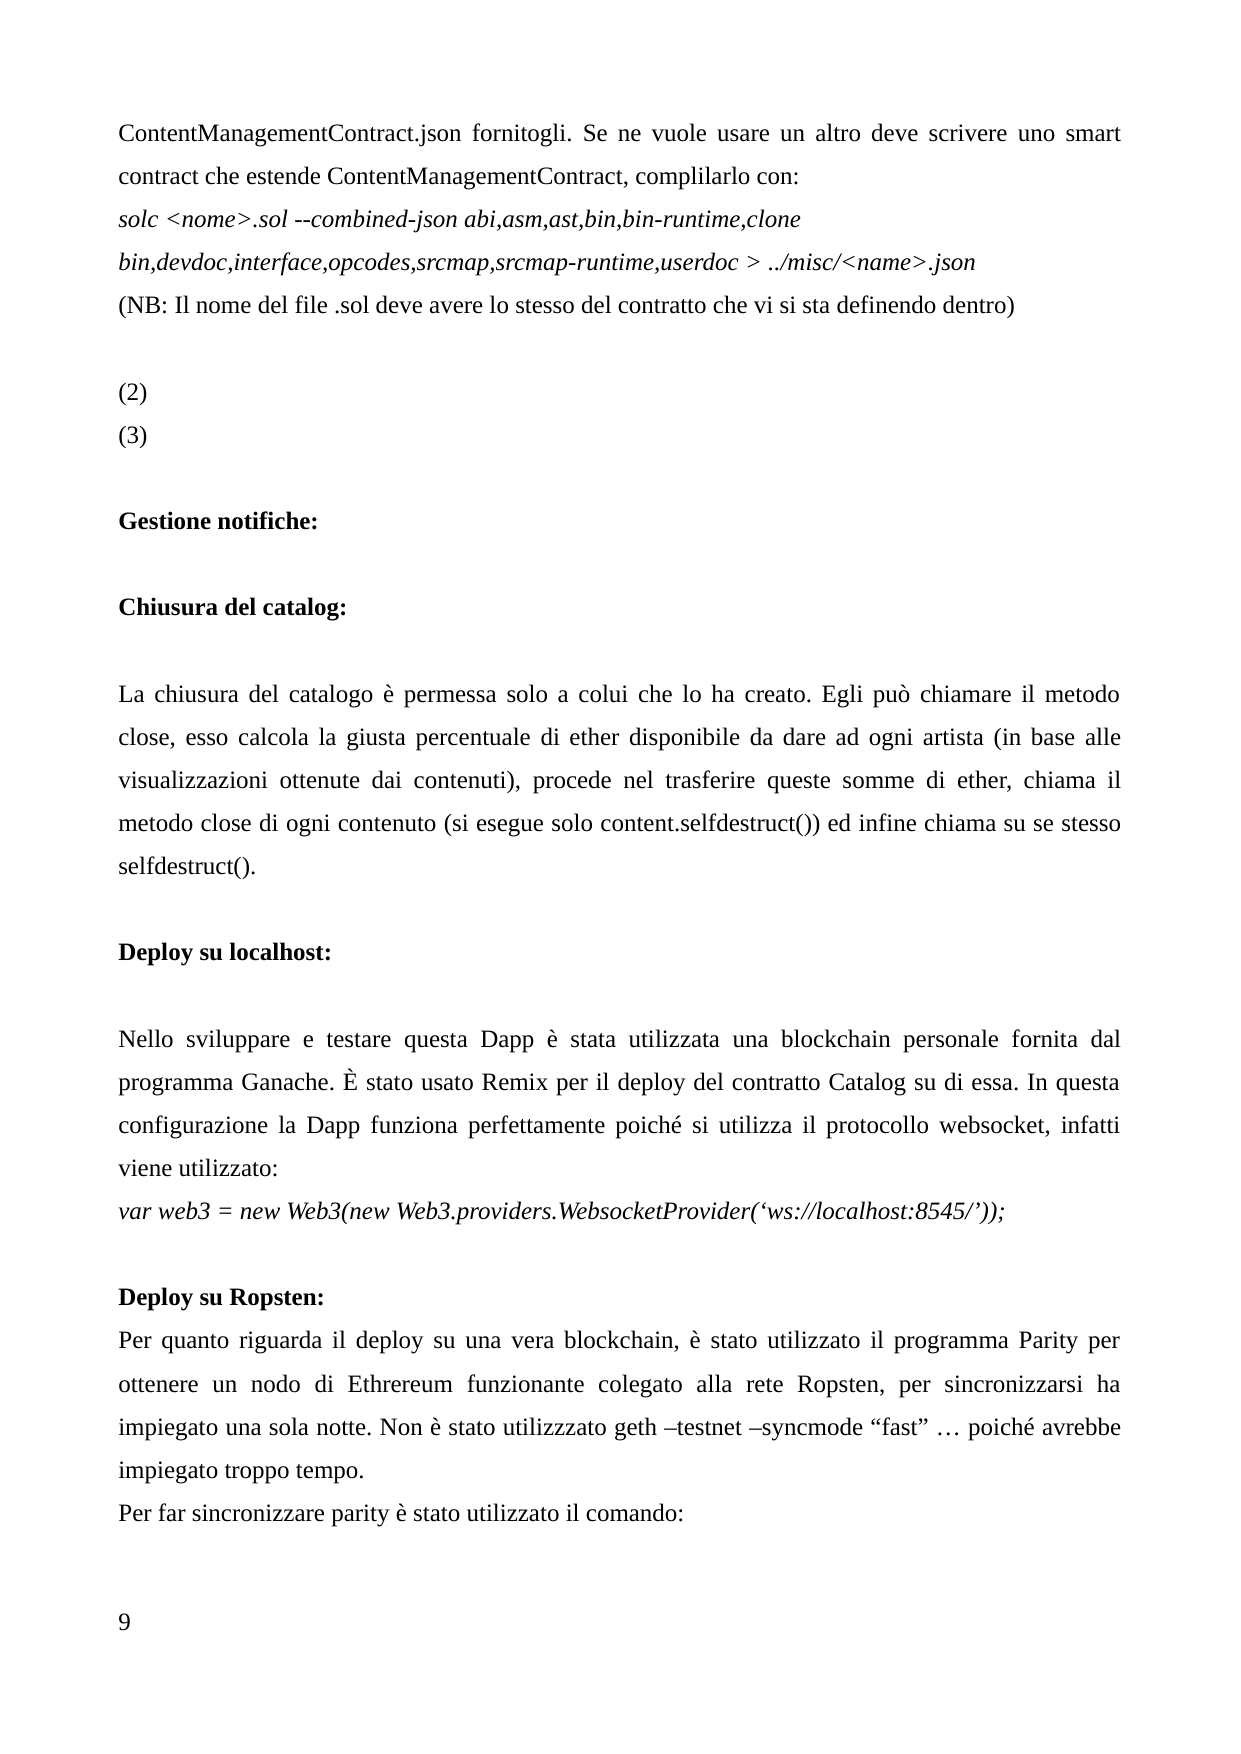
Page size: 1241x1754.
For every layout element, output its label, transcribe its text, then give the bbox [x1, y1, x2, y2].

text Chiusura del catalog: [118, 592, 1122, 621]
text Deploy su Ropsten: [118, 1282, 1122, 1311]
text var web3 = new Web3(new Web3.providers.WebsocketProvider(‘ws://localhost:8545/’)); [118, 1196, 1122, 1225]
text Per quanto riguarda il deploy su una vera blockchain, è stato utilizzato il programma Parity per ottenere un nodo di Ethrereum funzionante colegato alla rete Ropsten, per sincronizzarsi ha impiegato una sola notte. Non è stato utilizzzato geth –testnet –syncmode “fast” … poiché avrebbe impiegato troppo tempo. [118, 1326, 1122, 1484]
text solc <nome>.sol --combined-json abi,asm,ast,bin,bin-runtime,clone bin,devdoc,interface,opcodes,srcmap,srcmap-runtime,userdoc > ../misc/<name>.json [118, 204, 1122, 276]
text Gestione notifiche: [118, 506, 1122, 535]
text Nello sviluppare e testare questa Dapp è stata utilizzata una blockchain personale fornita dal programma Ganache. È stato usato Remix per il deploy del contratto Catalog su di essa. In questa configurazione la Dapp funziona perfettamente poiché si utilizza il protocollo websocket, infatti viene utilizzato: [118, 1024, 1122, 1182]
text La chiusura del catalogo è permessa solo a colui che lo ha creato. Egli può chiamare il metodo close, esso calcola la giusta percentuale di ether disponibile da dare ad ogni artista (in base alle visualizzazioni ottenute dai contenuti), procede nel trasferire queste somme di ether, chiama il metodo close di ogni contenuto (si esegue solo content.selfdestruct()) ed infine chiama su se stesso selfdestruct(). [118, 679, 1122, 880]
text Deploy su localhost: [118, 937, 1122, 966]
text (NB: Il nome del file .sol deve avere lo stesso del contratto che vi si sta definendo dentro) [118, 291, 1122, 319]
text (3) [118, 420, 1122, 449]
text ContentManagementContract.json fornitogli. Se ne vuole usare un altro deve scrivere uno smart contract che estende ContentManagementContract, complilarlo con: [118, 118, 1122, 190]
text (2) [118, 377, 1122, 406]
text Per far sincronizzare parity è stato utilizzato il comando: [118, 1498, 1122, 1527]
